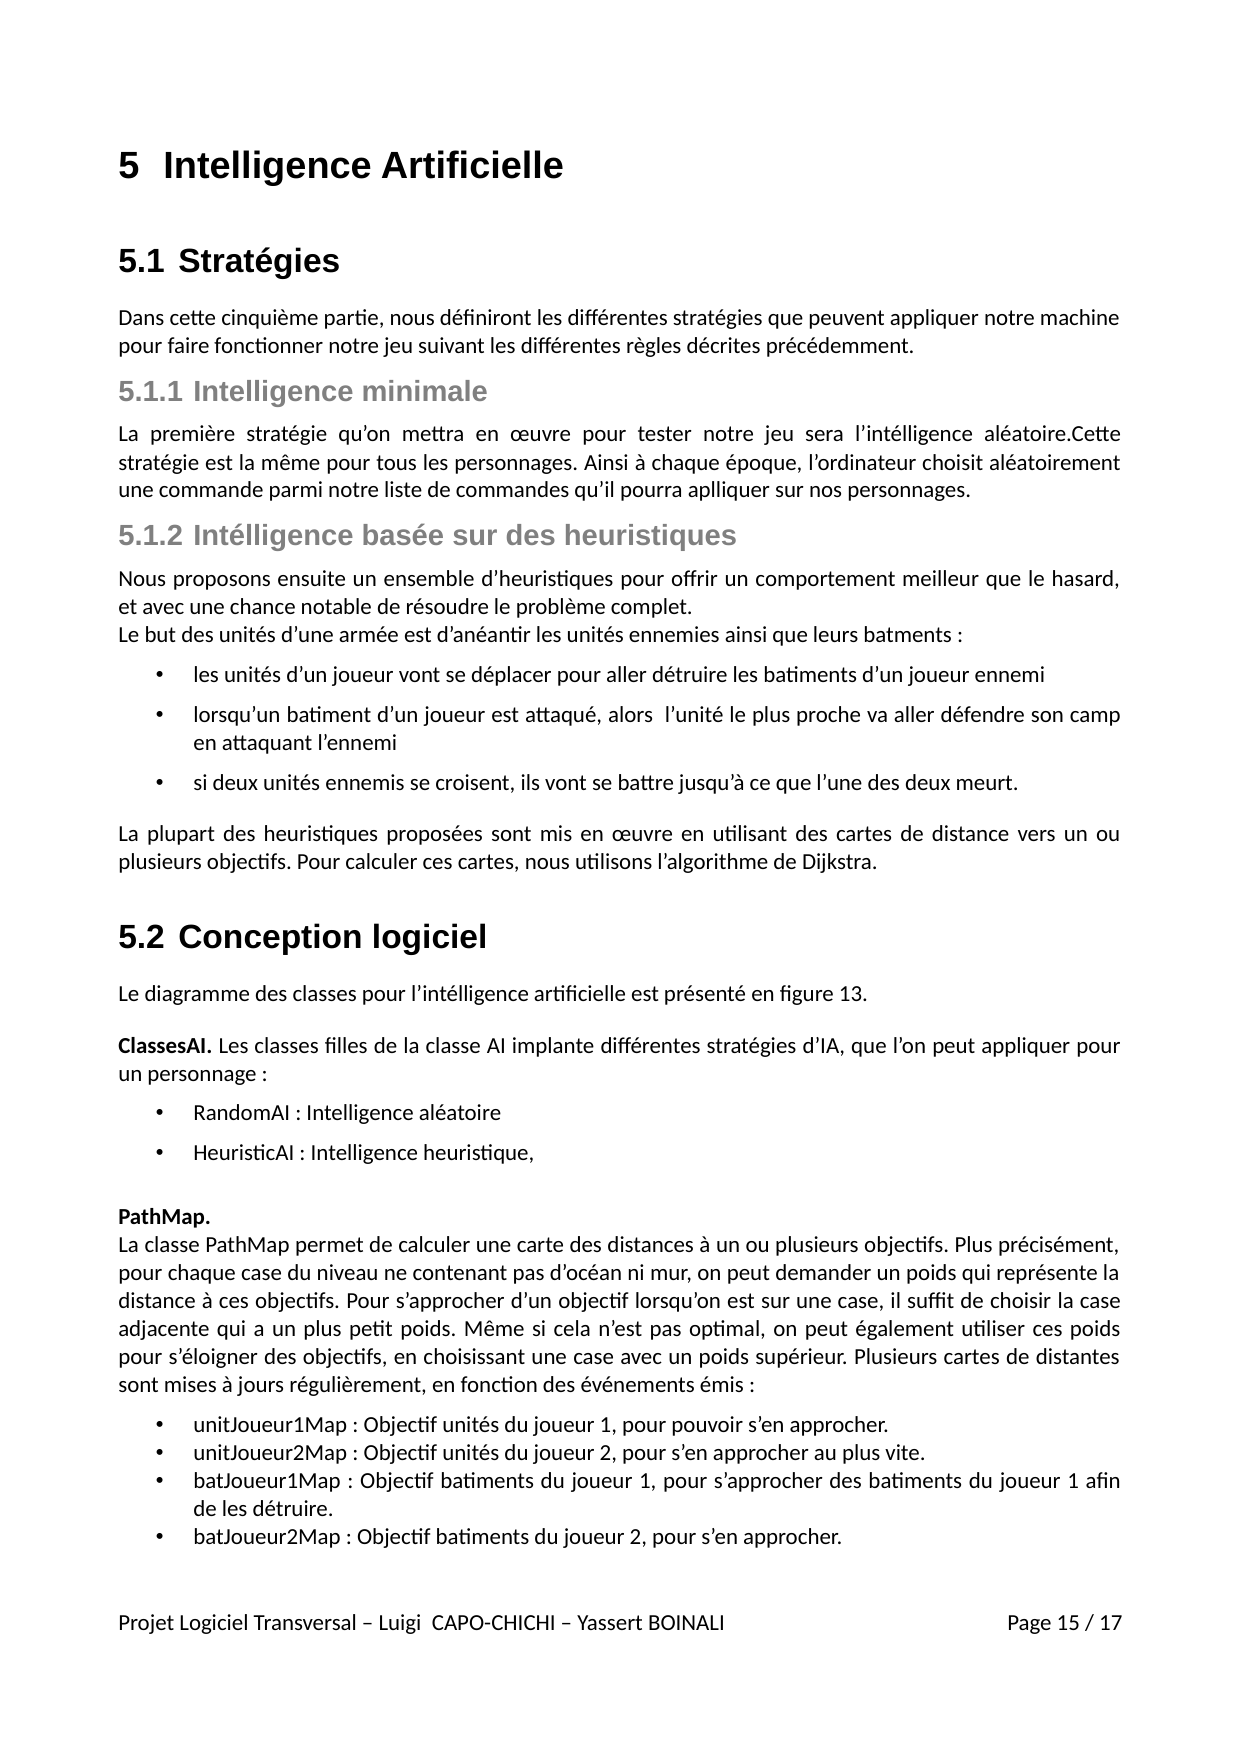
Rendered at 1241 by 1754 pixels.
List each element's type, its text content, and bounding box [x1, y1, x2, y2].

list batJoueur2Map : Objectif batiments du joueur 2, pour s’en approcher. [156, 1522, 1122, 1550]
list unitJoueur2Map : Objectif unités du joueur 2, pour s’en approcher au plus vite. [156, 1438, 1122, 1466]
subtitle Intelligence minimale [118, 373, 1122, 407]
text Dans cette cinquième partie, nous définiront les différentes stratégies que peuvent appliquer notre machine pour faire fonctionner notre jeu suivant les différentes règles décrites précédemment. [118, 303, 1122, 359]
text La première stratégie qu’on mettra en œuvre pour tester notre jeu sera l’intélligence aléatoire.Cette stratégie est la même pour tous les personnages. Ainsi à chaque époque, l’ordinateur choisit aléatoirement une commande parmi notre liste de commandes qu’il pourra aplliquer sur nos personnages. [118, 419, 1122, 504]
list batJoueur1Map : Objectif batiments du joueur 1, pour s’approcher des batiments du joueur 1 afin de les détruire. [156, 1466, 1122, 1522]
text Le diagramme des classes pour l’intélligence artificielle est présenté en figure 13. [118, 979, 1122, 1007]
text PathMap. [118, 1202, 1122, 1230]
list unitJoueur1Map : Objectif unités du joueur 1, pour pouvoir s’en approcher. [156, 1410, 1122, 1438]
text La plupart des heuristiques proposées sont mis en œuvre en utilisant des cartes de distance vers un ou plusieurs objectifs. Pour calculer ces cartes, nous utilisons l’algorithme de Dijkstra. [118, 819, 1122, 875]
list lorsqu’un batiment d’un joueur est attaqué, alors l’unité le plus proche va aller défendre son camp en attaquant l’ennemi [156, 700, 1122, 756]
list si deux unités ennemis se croisent, ils vont se battre jusqu’à ce que l’une des deux meurt. [156, 768, 1122, 796]
list RandomAI : Intelligence aléatoire [156, 1098, 1122, 1127]
subtitle Intelligence Artificielle [118, 143, 1122, 187]
list les unités d’un joueur vont se déplacer pour aller détruire les batiments d’un joueur ennemi [156, 660, 1122, 688]
text ClassesAI. Les classes filles de la classe AI implante différentes stratégies d’IA, que l’on peut appliquer pour un personnage : [118, 1031, 1122, 1087]
subtitle Intélligence basée sur des heuristiques [118, 518, 1122, 552]
text La classe PathMap permet de calculer une carte des distances à un ou plusieurs objectifs. Plus précisément, pour chaque case du niveau ne contenant pas d’océan ni mur, on peut demander un poids qui représente la distance à ces objectifs. Pour s’approcher d’un objectif lorsqu’on est sur une case, il suffit de choisir la case adjacente qui a un plus petit poids. Même si cela n’est pas optimal, on peut également utiliser ces poids pour s’éloigner des objectifs, en choisissant une case avec un poids supérieur. Plusieurs cartes de distantes sont mises à jours régulièrement, en fonction des événements émis : [118, 1230, 1122, 1398]
list HeuristicAI : Intelligence heuristique, [156, 1138, 1122, 1166]
text Nous proposons ensuite un ensemble d’heuristiques pour offrir un comportement meilleur que le hasard, et avec une chance notable de résoudre le problème complet. [118, 564, 1122, 620]
subtitle Stratégies [118, 241, 1122, 279]
text Le but des unités d’une armée est d’anéantir les unités ennemies ainsi que leurs batments : [118, 620, 1122, 648]
subtitle Conception logiciel [118, 917, 1122, 955]
